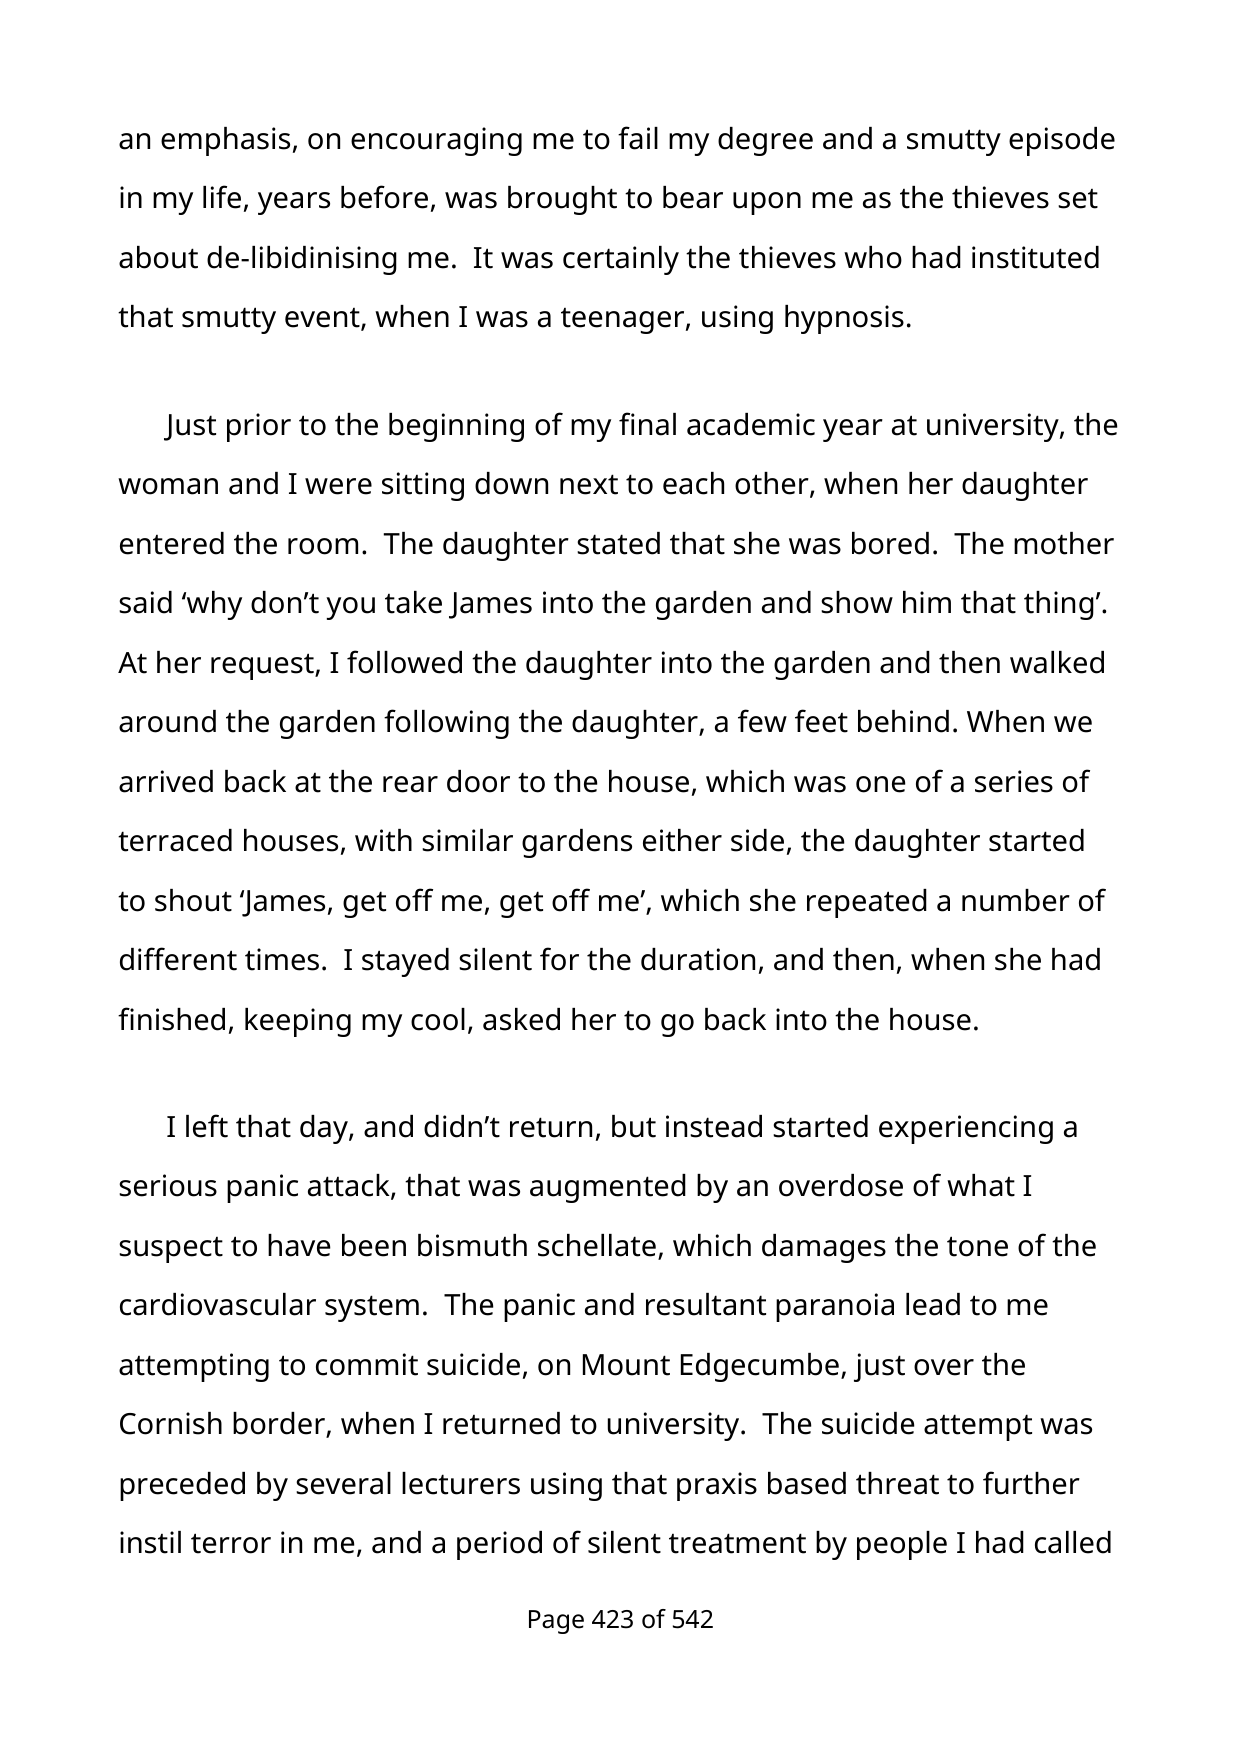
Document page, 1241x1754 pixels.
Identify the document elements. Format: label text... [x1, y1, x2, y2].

text Just prior to the beginning of my final academic year at university, the woman and I were sitting down next to each other, when her daughter entered the room. The daughter stated that she was bored. The mother said ‘why don’t you take James into the garden and show him that thing’. At her request, I followed the daughter into the garden and then walked around the garden following the daughter, a few feet behind. When we arrived back at the rear door to the house, which was one of a series of terraced houses, with similar gardens either side, the daughter started to shout ‘James, get off me, get off me’, which she repeated a number of different times. I stayed silent for the duration, and then, when she had finished, keeping my cool, asked her to go back into the house. [118, 404, 1122, 1038]
text I left that day, and didn’t return, but instead started experiencing a serious panic attack, that was augmented by an overdose of what I suspect to have been bismuth schellate, which damages the tone of the cardiovascular system. The panic and resultant paranoia lead to me attempting to commit suicide, on Mount Edgecumbe, just over the Cornish border, when I returned to university. The suicide attempt was preceded by several lecturers using that praxis based threat to further instil terror in me, and a period of silent treatment by people I had called [118, 1106, 1122, 1562]
text an emphasis, on encouraging me to fail my degree and a smutty episode in my life, years before, was brought to bear upon me as the thieves set about de-libidinising me. It was certainly the thieves who had instituted that smutty event, when I was a teenager, using hypnosis. [118, 118, 1122, 336]
